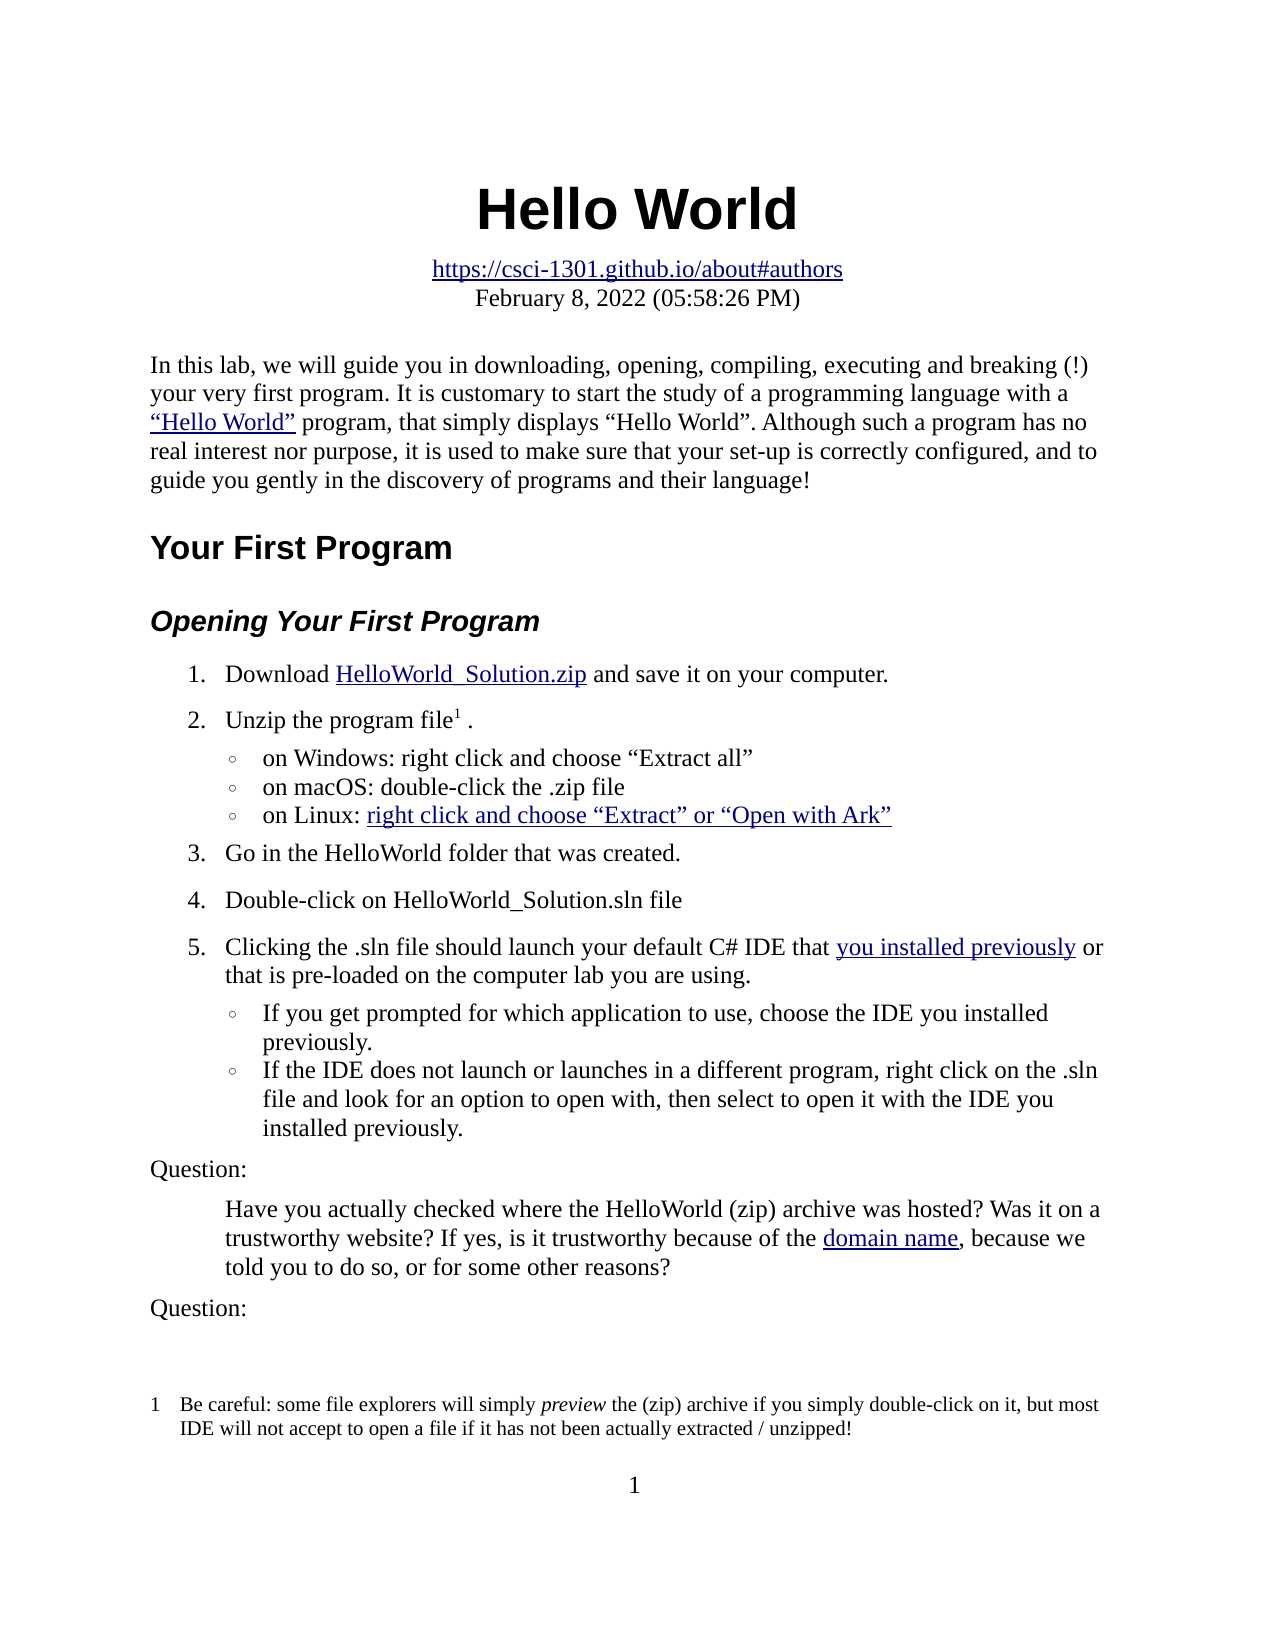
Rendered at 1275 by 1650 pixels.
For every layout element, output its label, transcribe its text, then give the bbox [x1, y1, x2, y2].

list Download HelloWorld_Solution.zip and save it on your computer. [187, 659, 1125, 687]
title Hello World [150, 175, 1125, 242]
text February 8, 2022 (05:58:26 PM) [150, 283, 1125, 312]
list on Linux: right click and choose “Extract” or “Open with Ark” [225, 801, 1125, 829]
text In this lab, we will guide you in downloading, opening, compiling, executing and breaking (!) your very first program. It is customary to start the study of a programming language with a “Hello World” program, that simply displays “Hello World”. Although such a program has no real interest nor purpose, it is used to make sure that your set-up is correctly configured, and to guide you gently in the discovery of programs and their language! [150, 350, 1125, 493]
list If the IDE does not launch or launches in a different program, right click on the .sln file and look for an option to open with, then select to open it with the IDE you installed previously. [225, 1056, 1125, 1142]
list on Windows: right click and choose “Extract all” [225, 743, 1125, 772]
text Have you actually checked where the HelloWorld (zip) archive was hosted? Was it on a trustworthy website? If yes, is it trustworthy because of the domain name, because we told you to do so, or for some other reasons? [225, 1194, 1125, 1281]
subtitle Opening Your First Program [150, 604, 1125, 637]
text Question: [150, 1154, 1125, 1182]
list Be careful: some file explorers will simply preview the (zip) archive if you simply double-click on it, but most IDE will not accept to open a file if it has not been actually extracted / unzipped! [150, 1392, 1125, 1440]
list Go in the HelloWorld folder that was created. [187, 838, 1125, 867]
list If you get prompted for which application to use, choose the IDE you installed previously. [225, 998, 1125, 1056]
text Question: [150, 1293, 1125, 1321]
list Double-click on HelloWorld_Solution.sln file [187, 885, 1125, 914]
list Clicking the .sln file should launch your default C# IDE that you installed previously or that is pre-loaded on the computer lab you are using. [187, 932, 1125, 989]
list on macOS: double-click the .zip file [225, 772, 1125, 801]
subtitle Your First Program [150, 527, 1125, 566]
text https://csci-1301.github.io/about#authors [150, 254, 1125, 283]
list Unzip the program file . [187, 705, 1125, 734]
